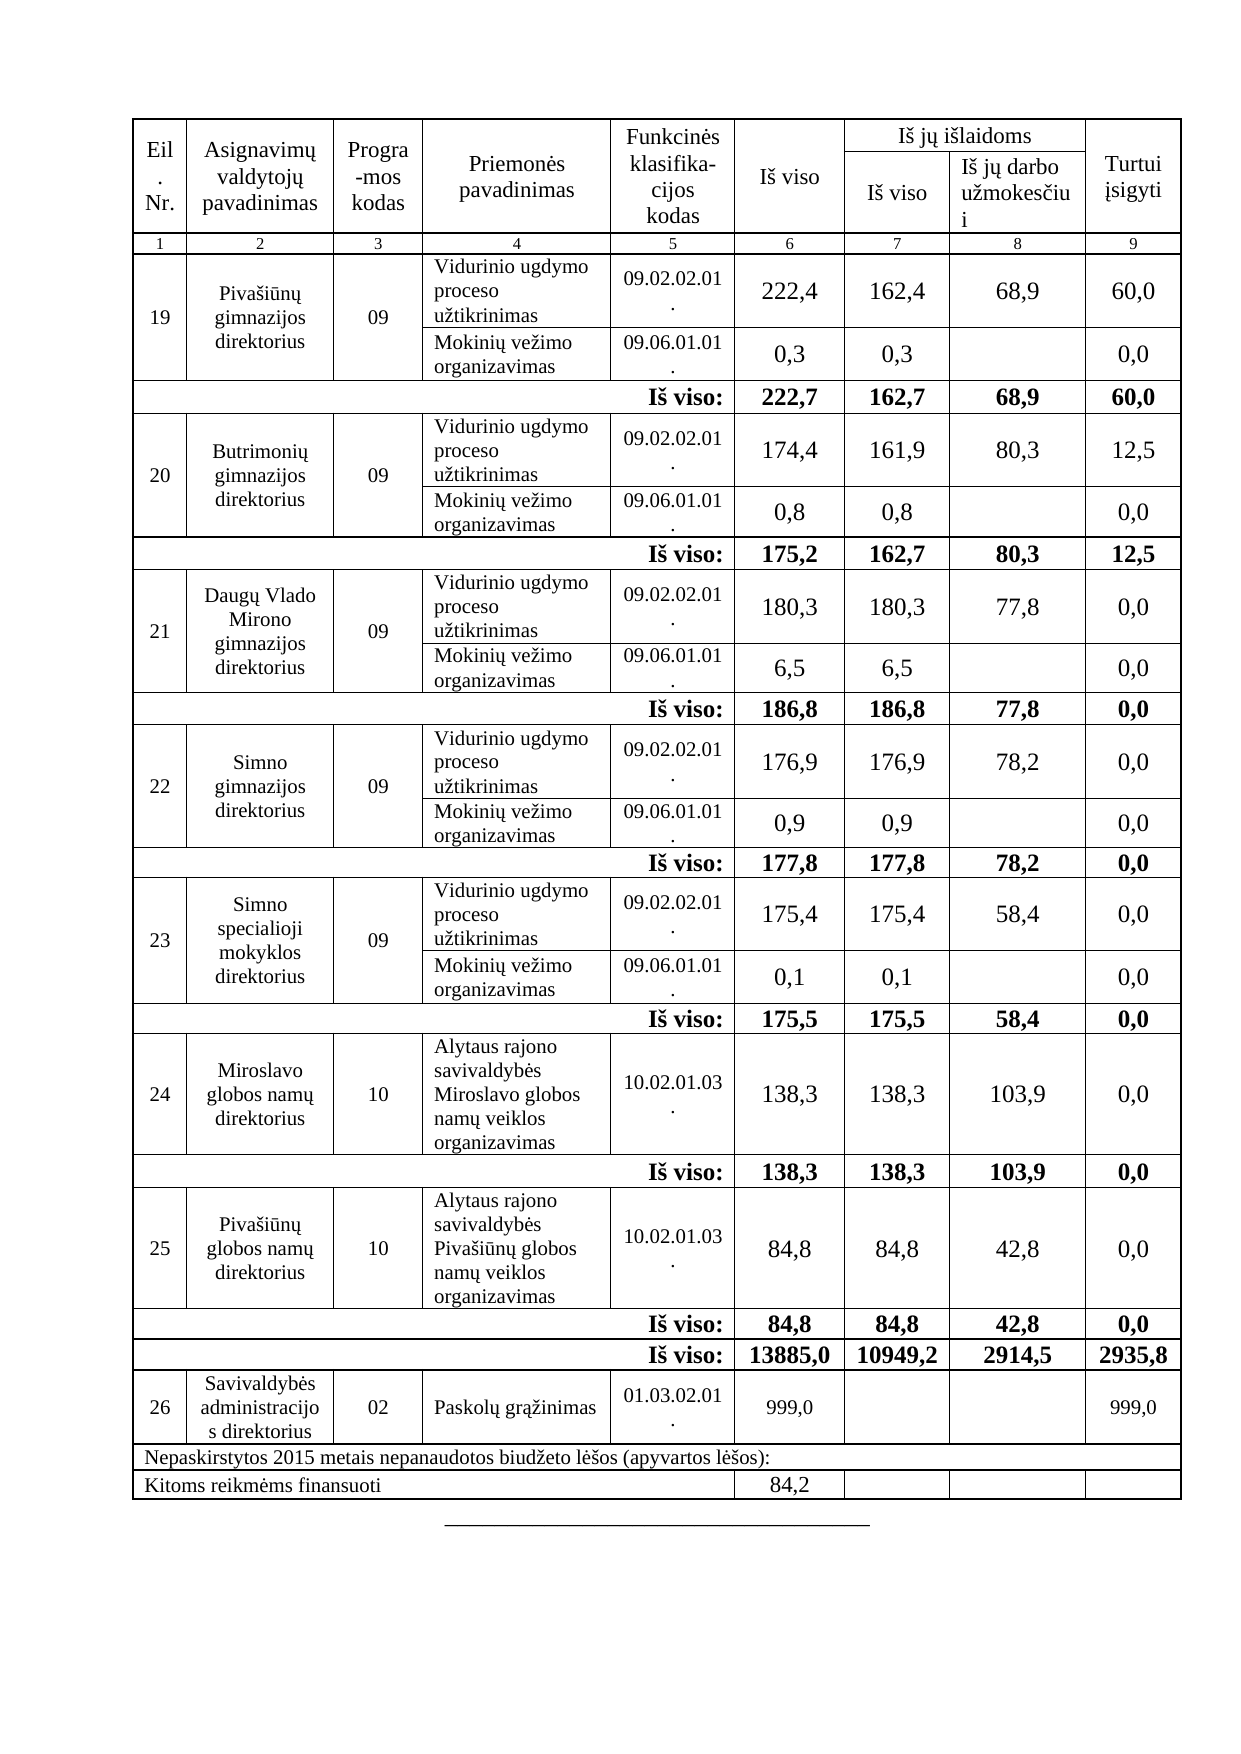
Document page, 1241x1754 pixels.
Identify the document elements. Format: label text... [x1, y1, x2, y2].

table_cell 186,8 [845, 693, 949, 724]
table_cell Iš viso: [134, 693, 734, 724]
table_cell 0,1 [845, 951, 949, 1003]
table_cell 25 [134, 1188, 186, 1308]
table_cell Mokinių vežimo organizavimas [423, 328, 610, 380]
table_cell 77,8 [950, 693, 1085, 724]
table_cell Iš viso: [134, 538, 734, 569]
table_cell 175,5 [845, 1004, 949, 1033]
table_cell 20 [134, 414, 186, 536]
table_cell 09.02.02.01. [611, 878, 734, 950]
table_cell 8 [950, 234, 1085, 253]
table_cell 09.02.02.01. [611, 255, 734, 327]
table_cell [845, 1471, 949, 1498]
table_cell Pivašiūnų gimnazijos direktorius [187, 255, 333, 380]
table_cell 0,3 [735, 328, 844, 380]
table_cell 0,0 [1086, 1188, 1180, 1308]
table_cell 0,0 [1086, 644, 1180, 692]
table_cell 0,0 [1086, 570, 1180, 642]
table_cell 186,8 [735, 693, 844, 724]
table_cell 103,9 [950, 1155, 1085, 1187]
table_cell 77,8 [950, 570, 1085, 642]
table_cell 176,9 [735, 725, 844, 798]
table_cell 09 [334, 725, 422, 847]
table_cell 58,4 [950, 1004, 1085, 1033]
table_cell 80,3 [950, 538, 1085, 569]
table_cell Iš viso: [134, 1004, 734, 1033]
table_cell Vidurinio ugdymo proceso užtikrinimas [423, 878, 610, 950]
table_cell Savivaldybės administracijos direktorius [187, 1371, 333, 1443]
table_cell [950, 1471, 1085, 1498]
table_cell 2914,5 [950, 1340, 1085, 1369]
table_cell 999,0 [735, 1371, 844, 1443]
table_cell [950, 1371, 1085, 1443]
table_cell 0,0 [1086, 848, 1180, 877]
table_cell Iš viso: [134, 848, 734, 877]
table_cell Vidurinio ugdymo proceso užtikrinimas [423, 725, 610, 798]
table_cell 24 [134, 1034, 186, 1154]
table_cell 09 [334, 255, 422, 380]
table_cell 1 [134, 234, 186, 253]
table_cell 0,0 [1086, 878, 1180, 950]
table_cell Vidurinio ugdymo proceso užtikrinimas [423, 255, 610, 327]
table_cell 01.03.02.01. [611, 1371, 734, 1443]
table_cell Alytaus rajono savivaldybės Pivašiūnų globos namų veiklos organizavimas [423, 1188, 610, 1308]
table_cell 0,0 [1086, 1004, 1180, 1033]
table_cell 09 [334, 414, 422, 536]
table_cell 138,3 [735, 1034, 844, 1154]
table_cell 103,9 [950, 1034, 1085, 1154]
table_cell Iš viso: [134, 1309, 734, 1338]
table_cell 7 [845, 234, 949, 253]
table_cell 162,7 [845, 538, 949, 569]
text __________________________________ [133, 1500, 1181, 1528]
table_cell 4 [423, 234, 610, 253]
table_cell 09.06.01.01. [611, 799, 734, 847]
table_cell 0,0 [1086, 487, 1180, 536]
table_cell 10 [334, 1188, 422, 1308]
table_header Iš jų išlaidoms [845, 120, 1085, 151]
table_cell 10949,2 [845, 1340, 949, 1369]
table_cell 84,8 [735, 1188, 844, 1308]
table_cell 0,0 [1086, 725, 1180, 798]
table_cell Mokinių vežimo organizavimas [423, 799, 610, 847]
table_cell 60,0 [1086, 255, 1180, 327]
table_header Turtui įsigyti [1086, 120, 1180, 232]
table_cell 42,8 [950, 1188, 1085, 1308]
table_cell [950, 644, 1085, 692]
table_cell 09.02.02.01. [611, 414, 734, 486]
table_cell 161,9 [845, 414, 949, 486]
table_cell Daugų Vlado Mirono gimnazijos direktorius [187, 570, 333, 692]
table_cell Iš jų darbo užmokesčiui [950, 152, 1085, 232]
table_cell 0,0 [1086, 1309, 1180, 1338]
table_cell 78,2 [950, 725, 1085, 798]
table_cell Vidurinio ugdymo proceso užtikrinimas [423, 414, 610, 486]
table_cell Simno gimnazijos direktorius [187, 725, 333, 847]
table_cell 68,9 [950, 381, 1085, 412]
table_cell 138,3 [845, 1034, 949, 1154]
table_cell 0,0 [1086, 799, 1180, 847]
table_cell 09.06.01.01. [611, 487, 734, 536]
table_cell Nepaskirstytos 2015 metais nepanaudotos biudžeto lėšos (apyvartos lėšos): [134, 1445, 1180, 1469]
table_cell 6,5 [735, 644, 844, 692]
table_cell 84,2 [735, 1471, 844, 1498]
table_cell Miroslavo globos namų direktorius [187, 1034, 333, 1154]
table_cell [950, 328, 1085, 380]
table_cell 26 [134, 1371, 186, 1443]
table_cell 42,8 [950, 1309, 1085, 1338]
table_cell 22 [134, 725, 186, 847]
table_cell Mokinių vežimo organizavimas [423, 951, 610, 1003]
table_cell 0,1 [735, 951, 844, 1003]
table_cell 162,4 [845, 255, 949, 327]
table_cell Mokinių vežimo organizavimas [423, 644, 610, 692]
table_cell 09 [334, 878, 422, 1003]
table_cell Simno specialioji mokyklos direktorius [187, 878, 333, 1003]
table_cell 60,0 [1086, 381, 1180, 412]
table_cell 0,8 [735, 487, 844, 536]
table_cell 9 [1086, 234, 1180, 253]
table_cell 09.02.02.01. [611, 725, 734, 798]
table_header Priemonės pavadinimas [423, 120, 610, 232]
table_cell 6,5 [845, 644, 949, 692]
table_cell Vidurinio ugdymo proceso užtikrinimas [423, 570, 610, 642]
table_cell 0,0 [1086, 1155, 1180, 1187]
table_cell 138,3 [735, 1155, 844, 1187]
table_cell [1086, 1471, 1180, 1498]
table_cell 222,7 [735, 381, 844, 412]
table_cell Mokinių vežimo organizavimas [423, 487, 610, 536]
table_cell 12,5 [1086, 538, 1180, 569]
table_cell 12,5 [1086, 414, 1180, 486]
table_cell 0,9 [735, 799, 844, 847]
table_cell Iš viso [845, 152, 949, 232]
table_cell 180,3 [845, 570, 949, 642]
table_header Funkcinės klasifika-cijos kodas [611, 120, 734, 232]
table_cell 68,9 [950, 255, 1085, 327]
table_cell 180,3 [735, 570, 844, 642]
table_cell Alytaus rajono savivaldybės Miroslavo globos namų veiklos organizavimas [423, 1034, 610, 1154]
table_cell 13885,0 [735, 1340, 844, 1369]
table_cell 09.06.01.01. [611, 951, 734, 1003]
table_cell 0,0 [1086, 328, 1180, 380]
table_cell 138,3 [845, 1155, 949, 1187]
table_cell 177,8 [735, 848, 844, 877]
table_cell 0,8 [845, 487, 949, 536]
table_cell 5 [611, 234, 734, 253]
table_cell Butrimonių gimnazijos direktorius [187, 414, 333, 536]
table_cell 0,0 [1086, 1034, 1180, 1154]
table_cell 84,8 [845, 1188, 949, 1308]
table_cell Pivašiūnų globos namų direktorius [187, 1188, 333, 1308]
table_header Iš viso [735, 120, 844, 232]
table_cell 0,3 [845, 328, 949, 380]
table_cell 21 [134, 570, 186, 692]
table_cell 175,5 [735, 1004, 844, 1033]
table_header Progra-mos kodas [334, 120, 422, 232]
table_cell 162,7 [845, 381, 949, 412]
table_cell 10.02.01.03. [611, 1034, 734, 1154]
table_cell 2935,8 [1086, 1340, 1180, 1369]
table_cell 174,4 [735, 414, 844, 486]
table_cell [950, 487, 1085, 536]
table_cell 176,9 [845, 725, 949, 798]
table_cell 177,8 [845, 848, 949, 877]
table_cell 10 [334, 1034, 422, 1154]
table_cell 23 [134, 878, 186, 1003]
table_cell 84,8 [735, 1309, 844, 1338]
table_cell 09.06.01.01. [611, 644, 734, 692]
table_cell 222,4 [735, 255, 844, 327]
table_cell 09.06.01.01. [611, 328, 734, 380]
table_cell Kitoms reikmėms finansuoti [134, 1471, 734, 1498]
table_cell Iš viso: [134, 381, 734, 412]
table_cell 175,4 [735, 878, 844, 950]
table_cell 2 [187, 234, 333, 253]
table_cell 175,2 [735, 538, 844, 569]
table_cell 0,0 [1086, 693, 1180, 724]
table_cell 84,8 [845, 1309, 949, 1338]
table_cell 09.02.02.01. [611, 570, 734, 642]
table_cell [950, 951, 1085, 1003]
table_cell 0,0 [1086, 951, 1180, 1003]
table_cell 999,0 [1086, 1371, 1180, 1443]
table_cell 02 [334, 1371, 422, 1443]
table_cell 19 [134, 255, 186, 380]
table_header Eil. Nr. [134, 120, 186, 232]
table_cell 0,9 [845, 799, 949, 847]
table_cell 58,4 [950, 878, 1085, 950]
table_cell 80,3 [950, 414, 1085, 486]
table_cell [950, 799, 1085, 847]
table_cell 6 [735, 234, 844, 253]
table_cell 78,2 [950, 848, 1085, 877]
table_cell 175,4 [845, 878, 949, 950]
table_cell 3 [334, 234, 422, 253]
table_cell Paskolų grąžinimas [423, 1371, 610, 1443]
table_cell Iš viso: [134, 1155, 734, 1187]
table_cell [845, 1371, 949, 1443]
table_cell 09 [334, 570, 422, 692]
table_header Asignavimų valdytojų pavadinimas [187, 120, 333, 232]
table_cell 10.02.01.03. [611, 1188, 734, 1308]
table_cell Iš viso: [134, 1340, 734, 1369]
